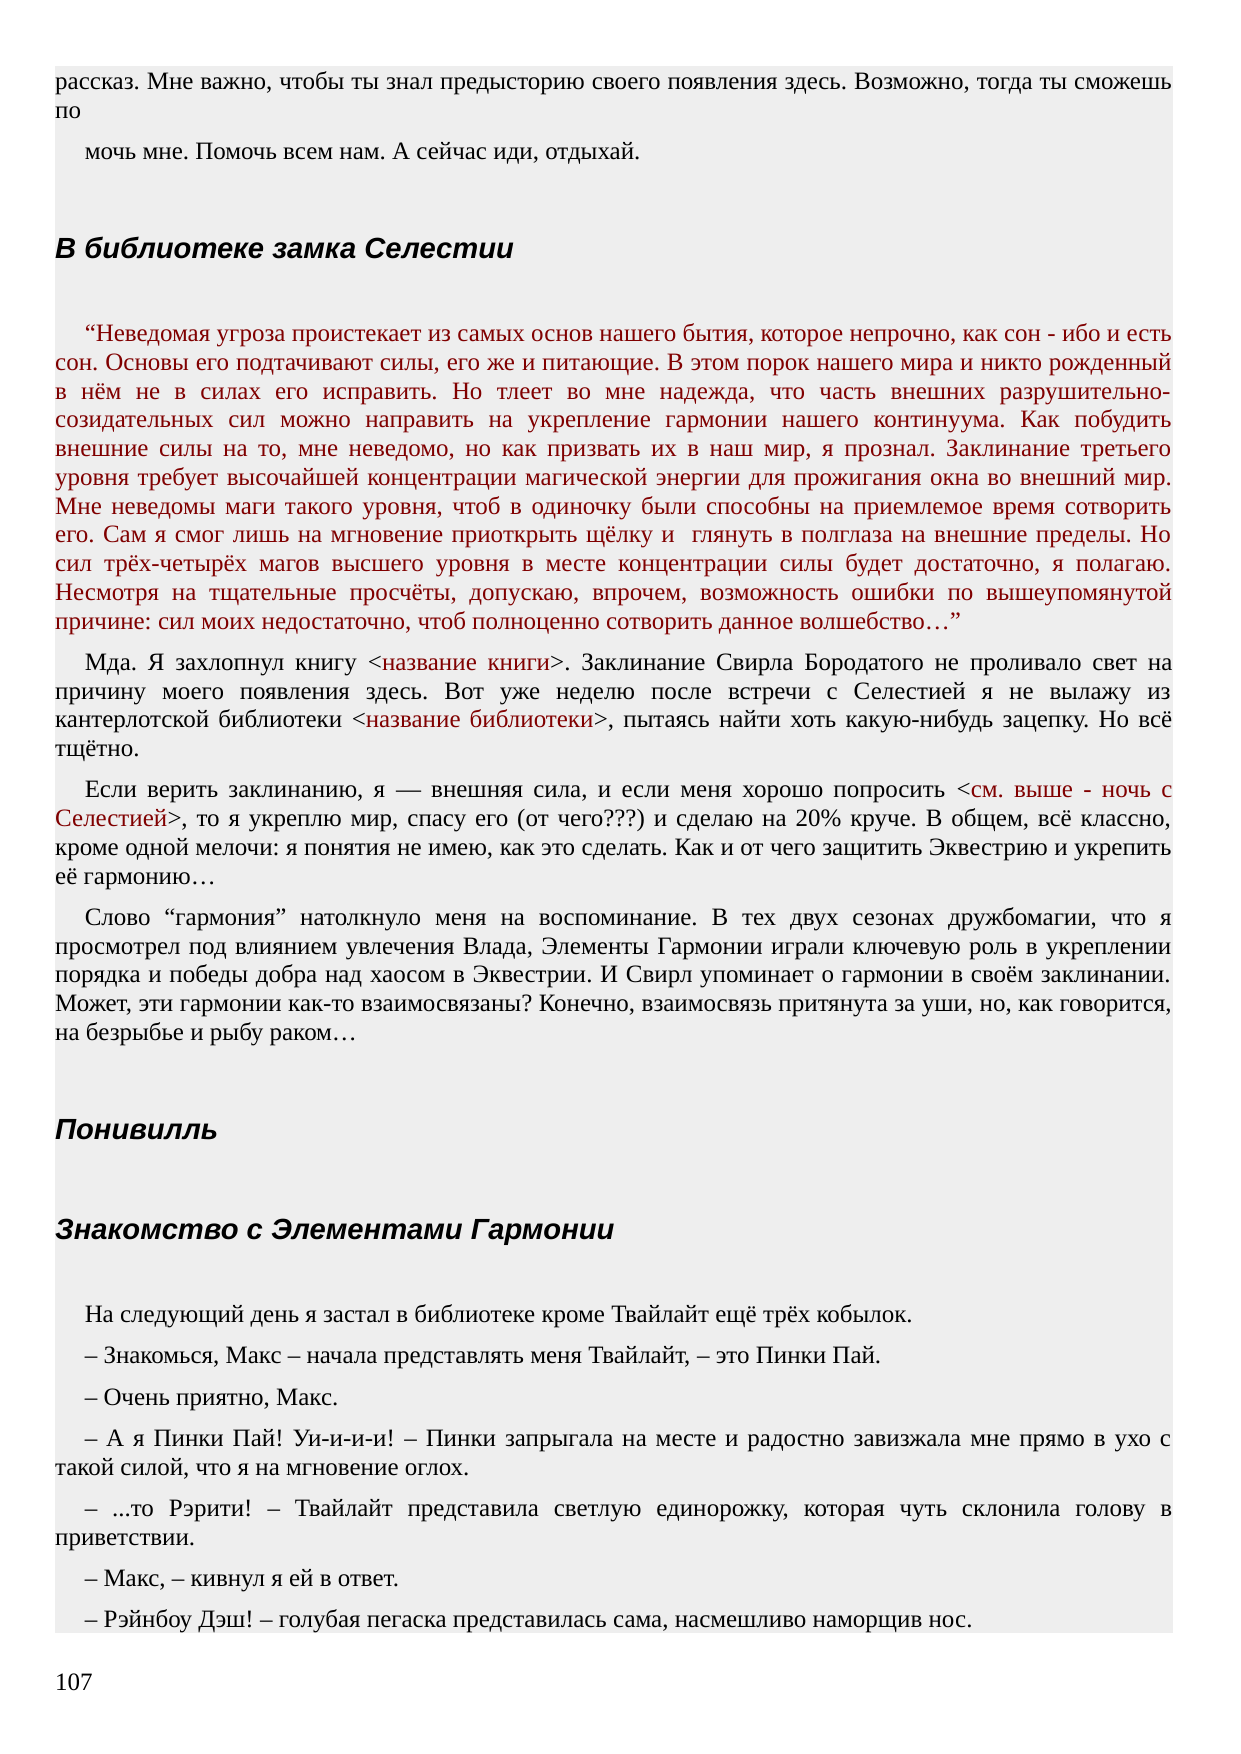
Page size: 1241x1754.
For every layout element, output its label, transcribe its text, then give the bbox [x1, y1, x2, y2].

text На следующий день я застал в библиотеке кроме Твайлайт ещё трёх кобылок. [55, 1299, 1173, 1328]
subtitle В библиотеке замка Селестии [55, 231, 1173, 264]
subtitle Понивилль [55, 1112, 1173, 1146]
text – Макс, – кивнул я ей в ответ. [55, 1563, 1173, 1592]
text – Рэйнбоу Дэш! – голубая пегаска представилась сама, насмешливо наморщив нос. [55, 1604, 1173, 1633]
text Слово “гармония” натолкнуло меня на воспоминание. В тех двух сезонах дружбомагии, что я просмотрел под влиянием увлечения Влада, Элементы Гармонии играли ключевую роль в укреплении порядка и победы добра над хаосом в Эквестрии. И Свирл упоминает о гармонии в своём заклинании. Может, эти гармонии как-то взаимосвязаны? Конечно, взаимосвязь притянута за уши, но, как говорится, на безрыбье и рыбу раком… [55, 902, 1173, 1046]
text – А я Пинки Пай! Уи-и-и-и! – Пинки запрыгала на месте и радостно завизжала мне прямо в ухо с такой силой, что я на мгновение оглох. [55, 1423, 1173, 1480]
text Мда. Я захлопнул книгу <название книги>. Заклинание Свирла Бородатого не проливало свет на причину моего появления здесь. Вот уже неделю после встречи с Селестией я не вылажу из кантерлотской библиотеки <название библиотеки>, пытаясь найти хоть какую-нибудь зацепку. Но всё тщётно. [55, 647, 1173, 762]
text рассказ. Мне важно, чтобы ты знал предысторию своего появления здесь. Возможно, тогда ты сможешь по [55, 66, 1173, 123]
subtitle Знакомство с Элементами Гармонии [55, 1212, 1173, 1245]
text – Очень приятно, Макс. [55, 1382, 1173, 1410]
text мочь мне. Помочь всем нам. А сейчас иди, отдыхай. [55, 136, 1173, 165]
text “Неведомая угроза проистекает из самых основ нашего бытия, которое непрочно, как сон - ибо и есть сон. Основы его подтачивают силы, его же и питающие. В этом порок нашего мира и никто рожденный в нём не в силах его исправить. Но тлеет во мне надежда, что часть внешних разрушительно-созидательных сил можно направить на укрепление гармонии нашего континуума. Как побудить внешние силы на то, мне неведомо, но как призвать их в наш мир, я прознал. Заклинание третьего уровня требует высочайшей концентрации магической энергии для прожигания окна во внешний мир. Мне неведомы маги такого уровня, чтоб в одиночку были способны на приемлемое время сотворить его. Сам я смог лишь на мгновение приоткрыть щёлку и глянуть в полглаза на внешние пределы. Но сил трёх-четырёх магов высшего уровня в месте концентрации силы будет достаточно, я полагаю. Несмотря на тщательные просчёты, допускаю, впрочем, возможность ошибки по вышеупомянутой причине: сил моих недостаточно, чтоб полноценно сотворить данное волшебство…” [55, 318, 1173, 634]
text – ...то Рэрити! – Твайлайт представила светлую единорожку, которая чуть склонила голову в приветствии. [55, 1493, 1173, 1550]
text – Знакомься, Макс – начала представлять меня Твайлайт, – это Пинки Пай. [55, 1340, 1173, 1369]
text Если верить заклинанию, я — внешняя сила, и если меня хорошо попросить <см. выше - ночь с Селестией>, то я укреплю мир, спасу его (от чего???) и сделаю на 20% круче. В общем, всё классно, кроме одной мелочи: я понятия не имею, как это сделать. Как и от чего защитить Эквестрию и укрепить её гармонию… [55, 774, 1173, 889]
